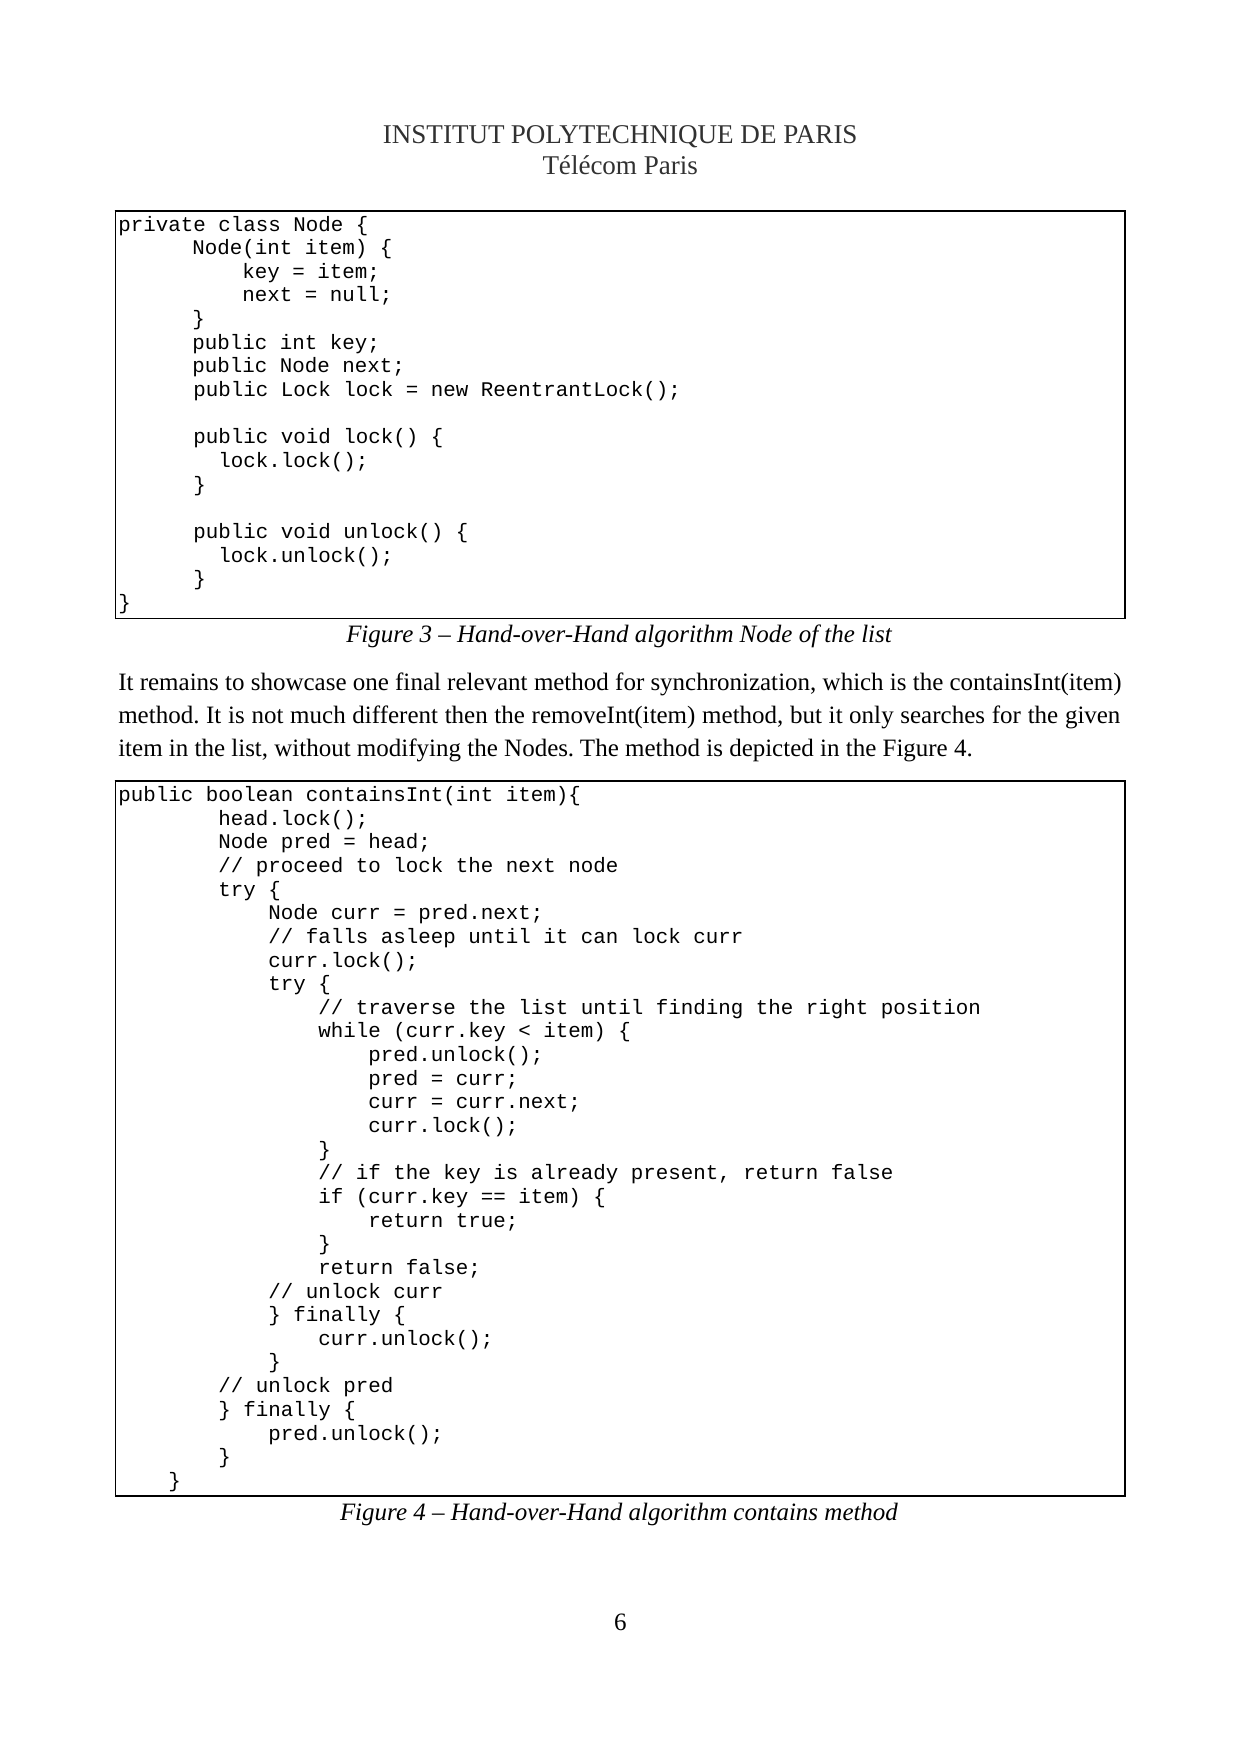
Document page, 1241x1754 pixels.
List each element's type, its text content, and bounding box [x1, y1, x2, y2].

text } [116, 1466, 1124, 1495]
text curr.unlock(); [118, 1328, 1122, 1352]
text It remains to showcase one final relevant method for synchronization, which is the containsInt(item) method. It is not much different then the removeInt(item) method, but it only searches for the given item in the list, without modifying the Nodes. The method is depicted in the Figure 4. [118, 667, 1122, 762]
text head.lock(); [118, 808, 1122, 831]
text } [118, 1233, 1122, 1257]
text // unlock pred [118, 1375, 1122, 1399]
text } finally { [118, 1304, 1122, 1328]
list } [116, 588, 1124, 618]
text return true; [118, 1210, 1122, 1233]
list lock.lock(); [118, 450, 1122, 474]
text // falls asleep until it can lock curr [118, 926, 1122, 949]
text pred.unlock(); [118, 1044, 1122, 1068]
text try { [118, 973, 1122, 997]
list public void unlock() { [118, 521, 1122, 544]
text } [118, 1446, 1122, 1466]
list } [118, 568, 1122, 588]
text try { [118, 879, 1122, 902]
list } [118, 308, 1122, 332]
list lock.unlock(); [118, 544, 1122, 568]
text Figure 4 – Hand-over-Hand algorithm contains method [118, 1497, 1122, 1526]
list public Lock lock = new ReentrantLock(); [118, 379, 1122, 403]
text Node pred = head; [118, 831, 1122, 855]
text } [118, 1352, 1122, 1375]
text return false; [118, 1257, 1122, 1281]
text // traverse the list until finding the right position [118, 997, 1122, 1021]
text } finally { [118, 1399, 1122, 1422]
list public Node next; [118, 355, 1122, 379]
text pred = curr; [118, 1068, 1122, 1091]
list Figure 3 – Hand-over-Hand algorithm Node of the list [118, 619, 1122, 648]
text private class Node { [116, 212, 1124, 237]
text // if the key is already present, return false [118, 1162, 1122, 1186]
list } [118, 474, 1122, 497]
text pred.unlock(); [118, 1422, 1122, 1446]
text curr.lock(); [118, 949, 1122, 973]
list public int key; [118, 332, 1122, 355]
list key = item; [118, 261, 1122, 284]
list next = null; [118, 284, 1122, 308]
text } [118, 1139, 1122, 1162]
text curr.lock(); [118, 1115, 1122, 1139]
text if (curr.key == item) { [118, 1186, 1122, 1210]
text // proceed to lock the next node [118, 855, 1122, 879]
text Node curr = pred.next; [118, 902, 1122, 926]
text curr = curr.next; [118, 1091, 1122, 1115]
text // unlock curr [118, 1281, 1122, 1304]
list public void lock() { [118, 426, 1122, 450]
text while (curr.key < item) { [118, 1021, 1122, 1044]
text public boolean containsInt(int item){ [116, 782, 1124, 808]
list Node(int item) { [118, 237, 1122, 261]
